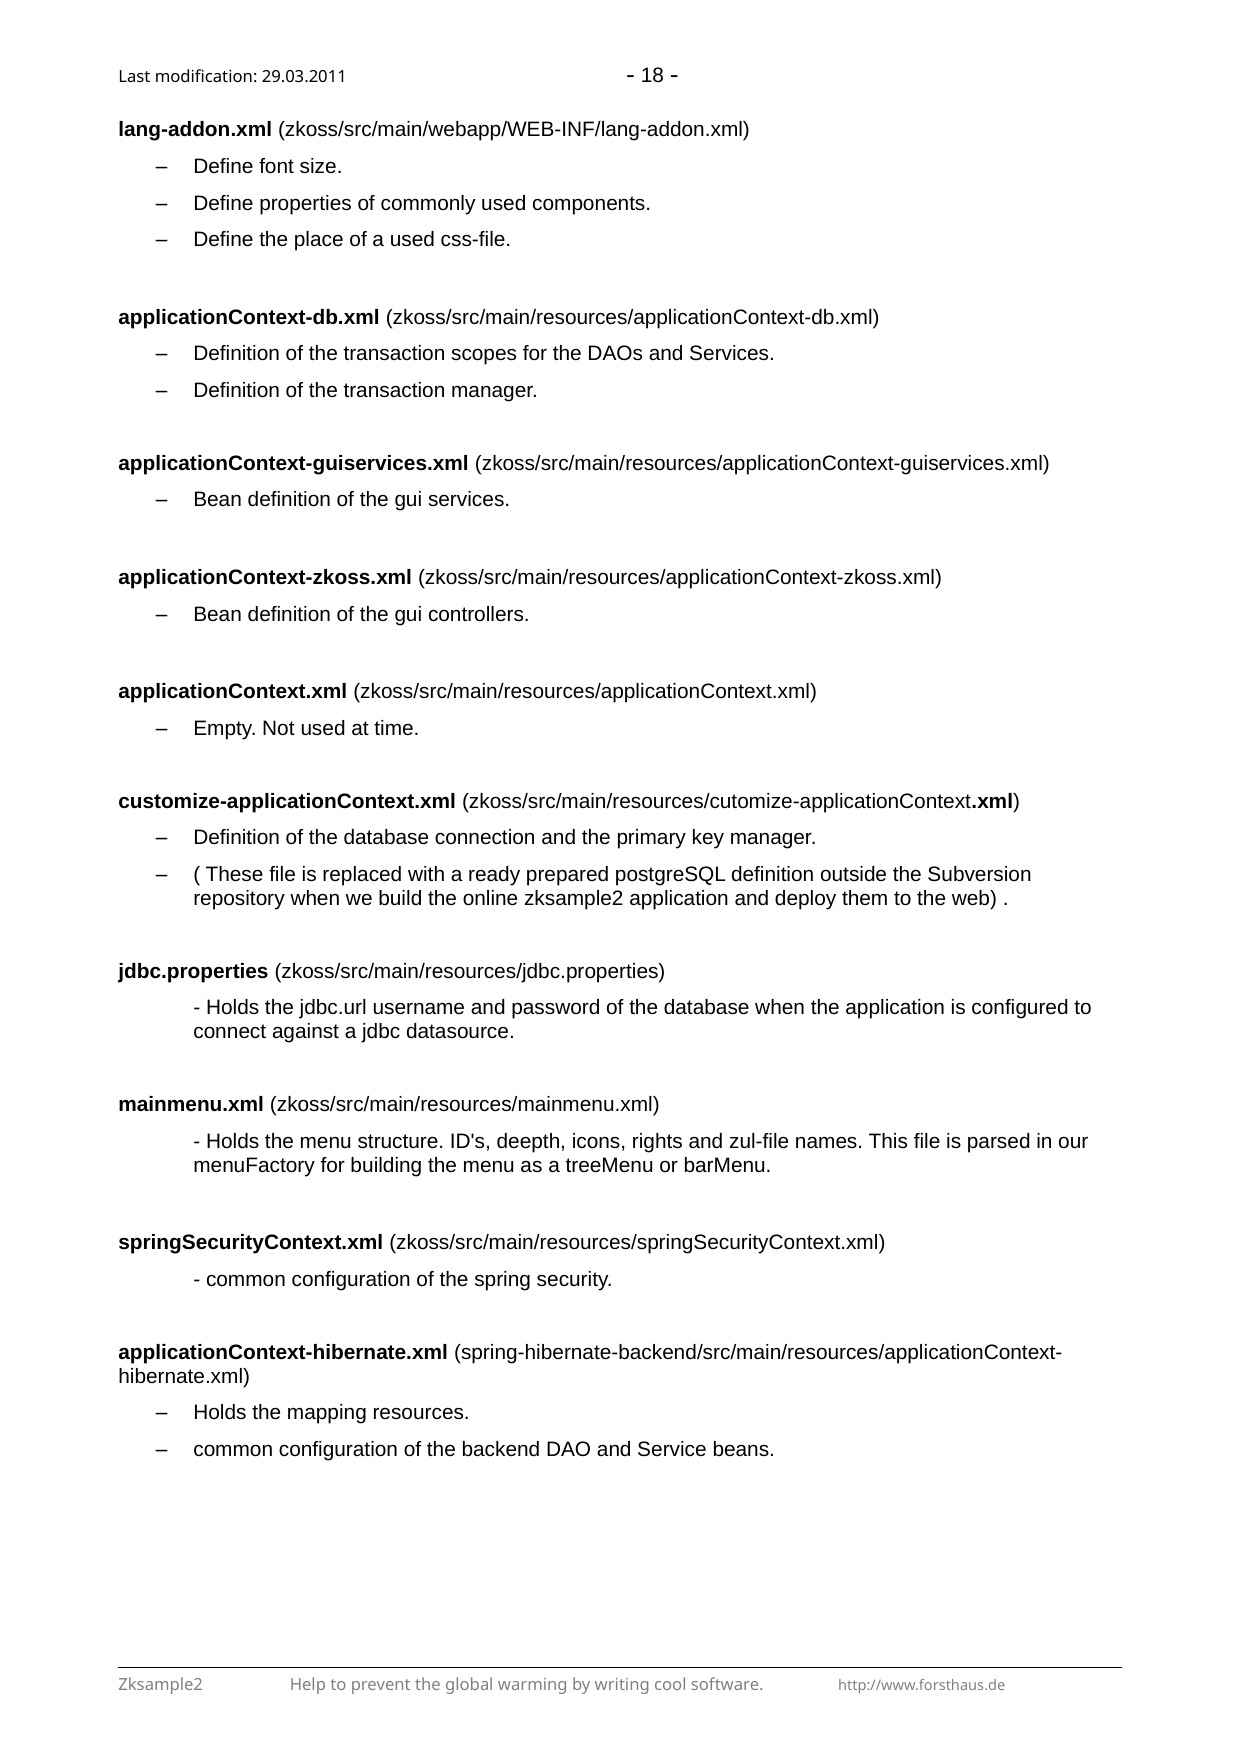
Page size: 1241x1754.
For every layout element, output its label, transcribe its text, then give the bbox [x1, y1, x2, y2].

list - Holds the jdbc.url username and password of the database when the application is configured to connect against a jdbc datasource. [156, 995, 1122, 1043]
text applicationContext-hibernate.xml (spring-hibernate-backend/src/main/resources/applicationContext-hibernate.xml) [118, 1339, 1122, 1387]
list Define font size. [156, 154, 1122, 178]
list Definition of the database connection and the primary key manager. [156, 825, 1122, 849]
list Definition of the transaction manager. [156, 378, 1122, 402]
text springSecurityContext.xml (zkoss/src/main/resources/springSecurityContext.xml) [118, 1230, 1122, 1254]
list Definition of the transaction scopes for the DAOs and Services. [156, 341, 1122, 365]
text customize-applicationContext.xml (zkoss/src/main/resources/cutomize-applicationContext.xml) [118, 789, 1122, 813]
list Holds the mapping resources. [156, 1400, 1122, 1424]
text jdbc.properties (zkoss/src/main/resources/jdbc.properties) [118, 959, 1122, 983]
text applicationContext.xml (zkoss/src/main/resources/applicationContext.xml) [118, 679, 1122, 703]
list - Holds the menu structure. ID's, deepth, icons, rights and zul-file names. This file is parsed in our menuFactory for building the menu as a treeMenu or barMenu. [156, 1128, 1122, 1176]
list Define properties of commonly used components. [156, 190, 1122, 214]
text mainmenu.xml (zkoss/src/main/resources/mainmenu.xml) [118, 1092, 1122, 1116]
list Empty. Not used at time. [156, 716, 1122, 740]
text lang-addon.xml (zkoss/src/main/webapp/WEB-INF/lang-addon.xml) [118, 117, 1122, 141]
text applicationContext-zkoss.xml (zkoss/src/main/resources/applicationContext-zkoss.xml) [118, 565, 1122, 589]
list - common configuration of the spring security. [156, 1267, 1122, 1291]
text applicationContext-guiservices.xml (zkoss/src/main/resources/applicationContext-guiservices.xml) [118, 451, 1122, 475]
list Bean definition of the gui services. [156, 487, 1122, 511]
list Define the place of a used css-file. [156, 227, 1122, 251]
text applicationContext-db.xml (zkoss/src/main/resources/applicationContext-db.xml) [118, 305, 1122, 329]
list ( These file is replaced with a ready prepared postgreSQL definition outside the Subversion repository when we build the online zksample2 application and deploy them to the web) . [156, 862, 1122, 910]
list common configuration of the backend DAO and Service beans. [156, 1437, 1122, 1461]
list Bean definition of the gui controllers. [156, 601, 1122, 626]
